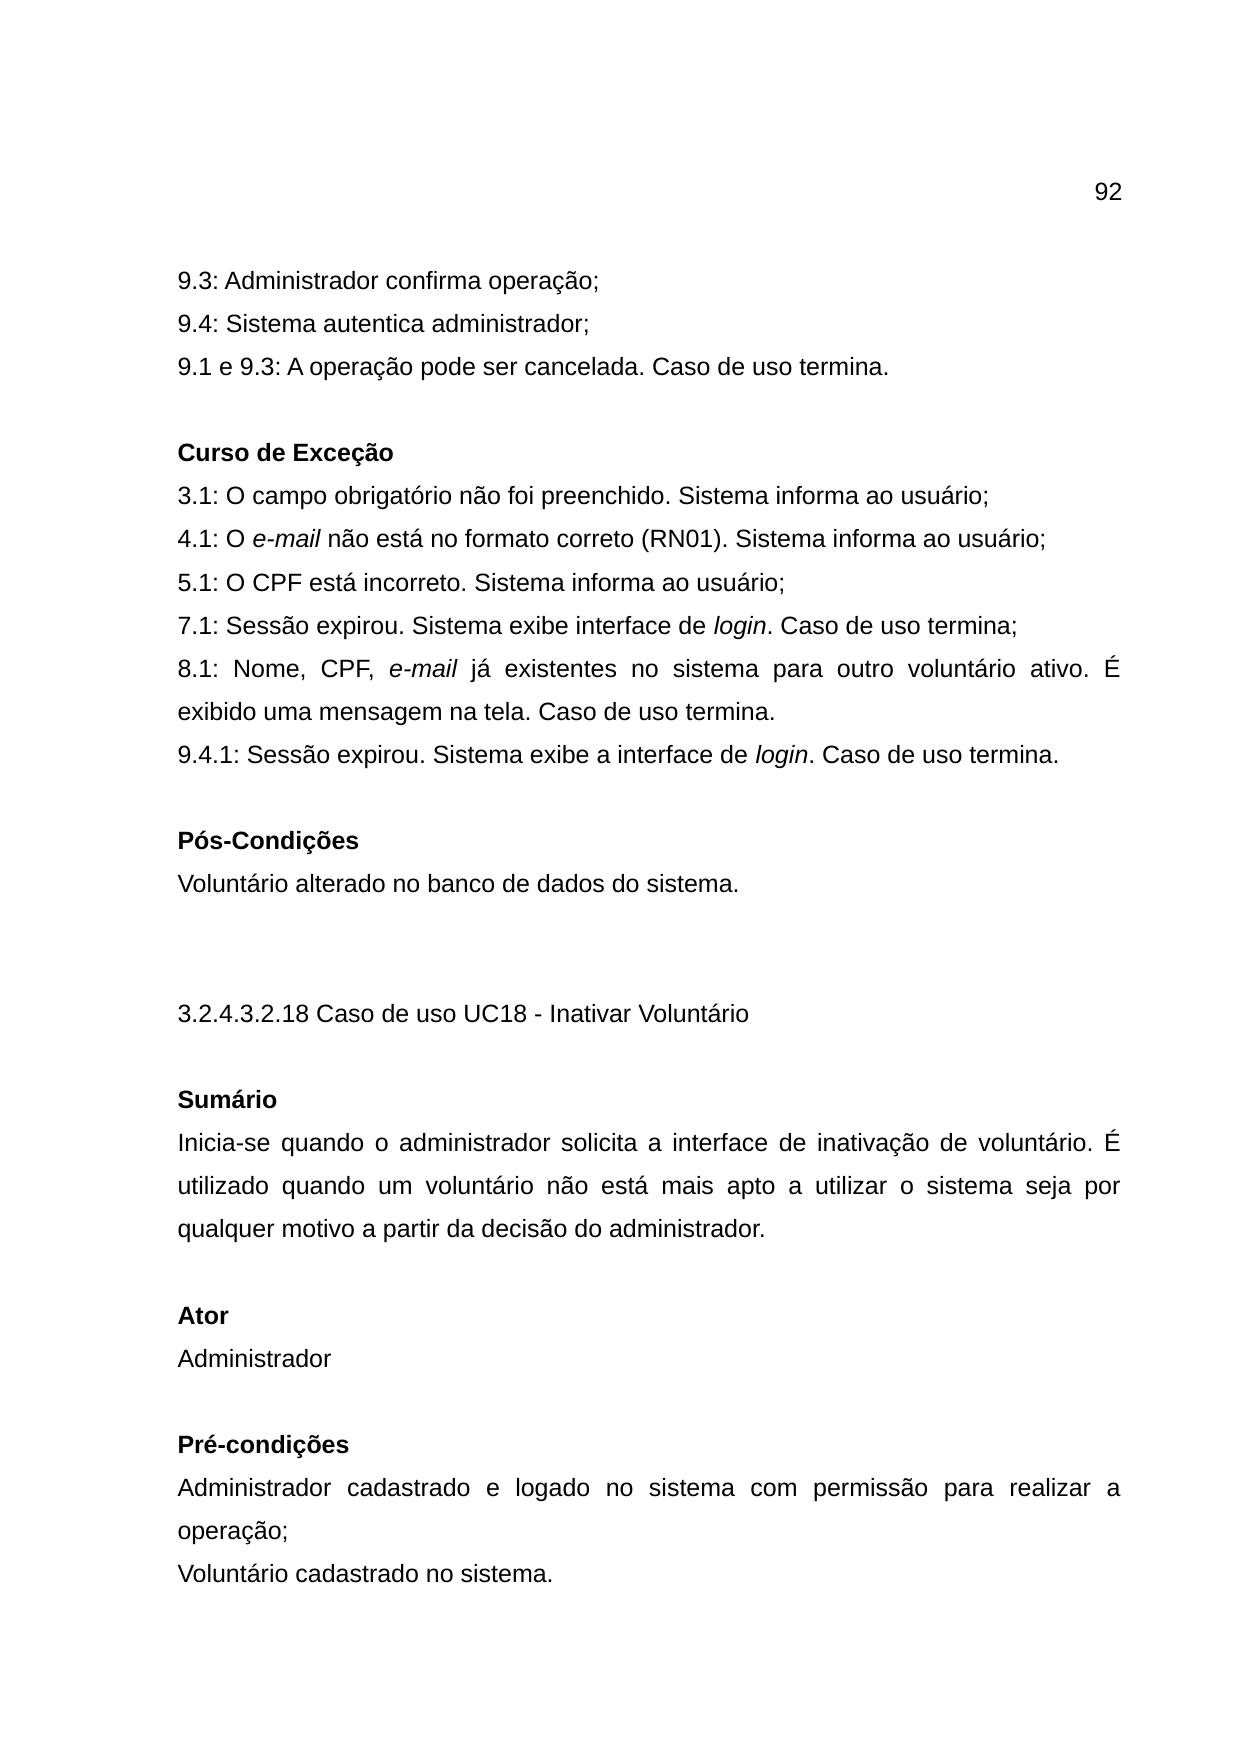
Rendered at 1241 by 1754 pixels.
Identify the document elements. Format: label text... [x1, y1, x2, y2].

text 5.1: O CPF está incorreto. Sistema informa ao usuário; [177, 568, 1122, 596]
text Sumário [177, 1085, 1122, 1114]
text Inicia-se quando o administrador solicita a interface de inativação de voluntário. É utilizado quando um voluntário não está mais apto a utilizar o sistema seja por qualquer motivo a partir da decisão do administrador. [177, 1128, 1122, 1243]
text Administrador cadastrado e logado no sistema com permissão para realizar a operação; [177, 1473, 1122, 1545]
text 7.1: Sessão expirou. Sistema exibe interface de login. Caso de uso termina; [177, 611, 1122, 639]
text Pós-Condições [177, 826, 1122, 855]
text Curso de Exceção [177, 438, 1122, 467]
text Administrador [177, 1344, 1122, 1373]
text 4.1: O e-mail não está no formato correto (RN01). Sistema informa ao usuário; [177, 524, 1122, 553]
text Pré-condições [177, 1430, 1122, 1459]
text Voluntário cadastrado no sistema. [177, 1559, 1122, 1588]
text Voluntário alterado no banco de dados do sistema. [177, 869, 1122, 898]
text 9.4.1: Sessão expirou. Sistema exibe a interface de login. Caso de uso termina. [177, 740, 1122, 769]
text Ator [177, 1301, 1122, 1329]
text 9.3: Administrador confirma operação; [177, 266, 1122, 294]
text 9.1 e 9.3: A operação pode ser cancelada. Caso de uso termina. [177, 352, 1122, 381]
text 9.4: Sistema autentica administrador; [177, 309, 1122, 338]
text 3.2.4.3.2.18 Caso de uso UC18 - Inativar Voluntário [177, 999, 1122, 1028]
text 8.1: Nome, CPF, e-mail já existentes no sistema para outro voluntário ativo. É exibido uma mensagem na tela. Caso de uso termina. [177, 654, 1122, 726]
text 3.1: O campo obrigatório não foi preenchido. Sistema informa ao usuário; [177, 481, 1122, 510]
